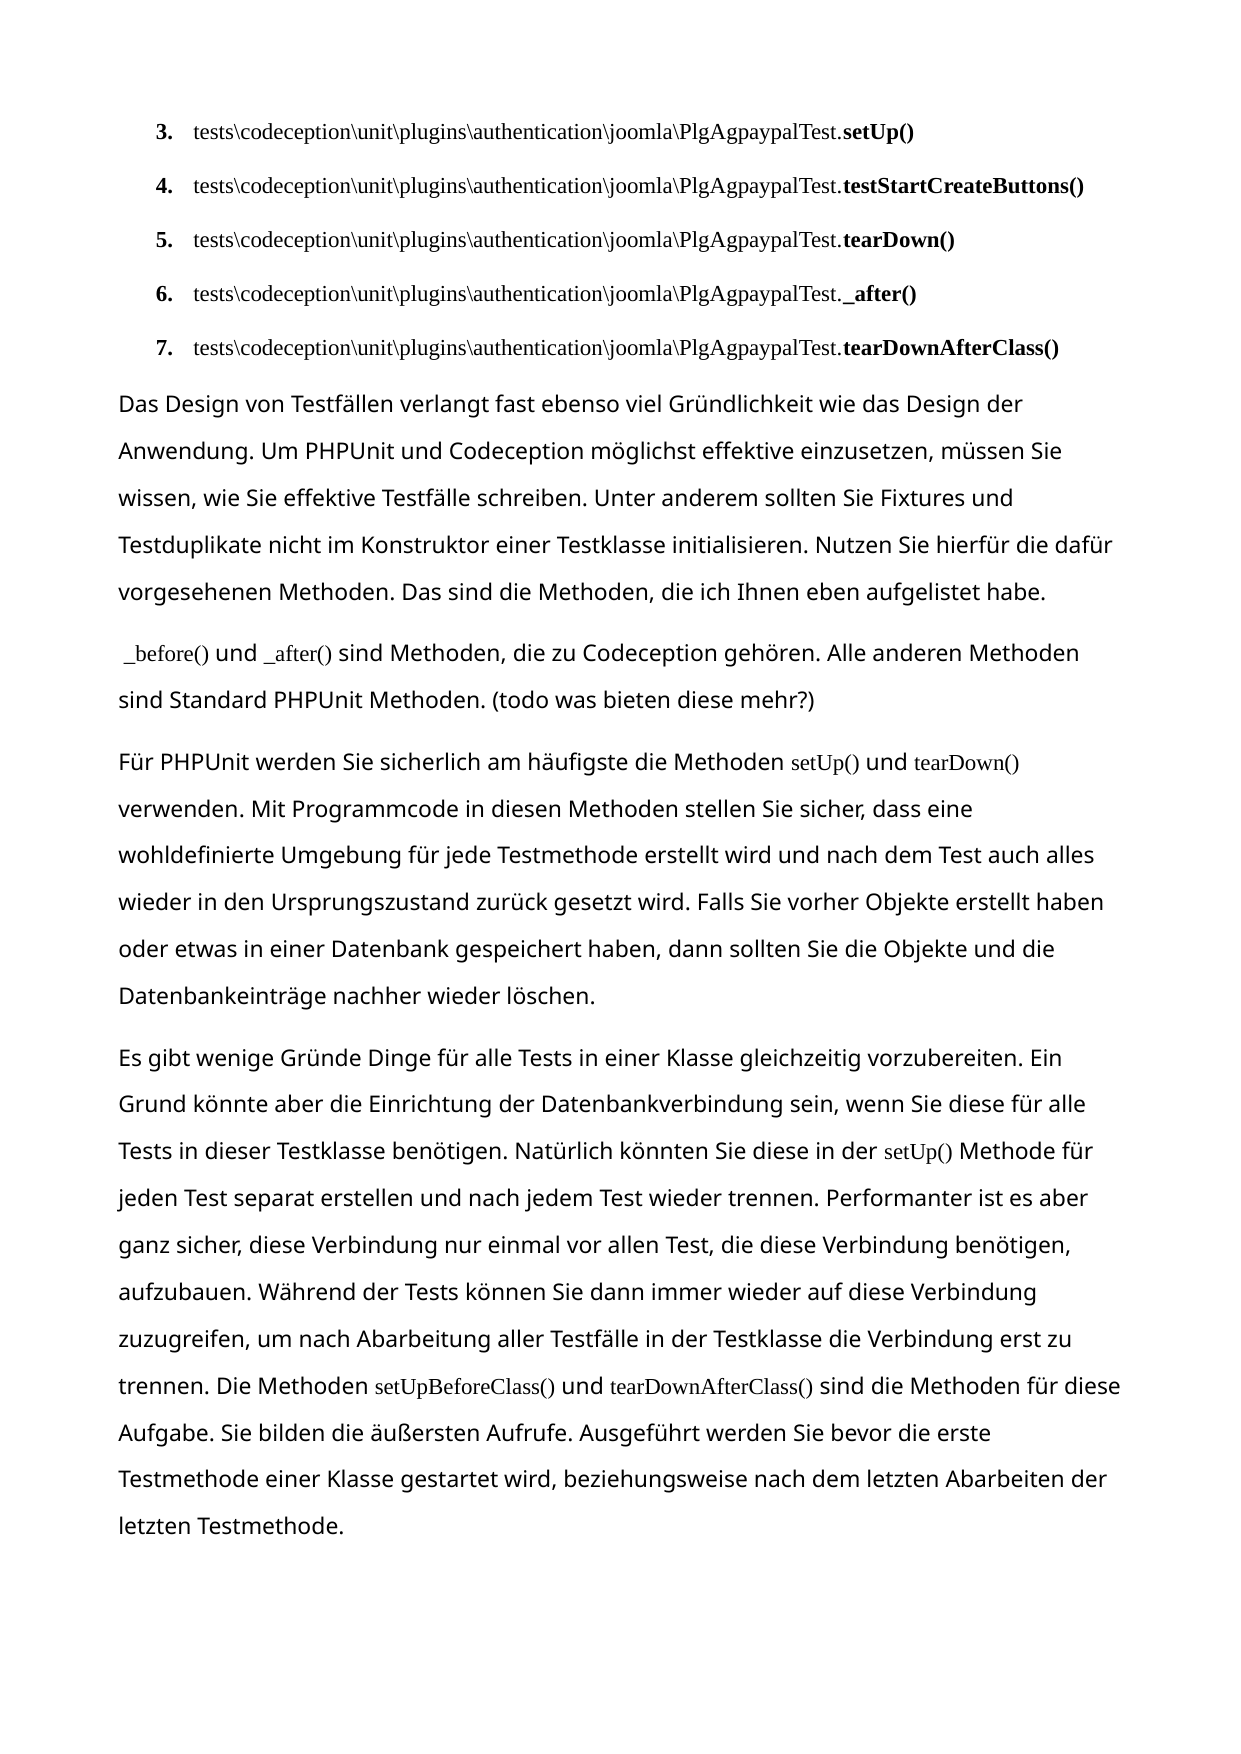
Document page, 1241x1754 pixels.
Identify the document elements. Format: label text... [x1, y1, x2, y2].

list tests\codeception\unit\plugins\authentication\joomla\PlgAgpaypalTest.setUp() [156, 118, 1122, 144]
text Es gibt wenige Gründe Dinge für alle Tests in einer Klasse gleichzeitig vorzubereiten. Ein Grund könnte aber die Einrichtung der Datenbankverbindung sein, wenn Sie diese für alle Tests in dieser Testklasse benötigen. Natürlich könnten Sie diese in der setUp() Methode für jeden Test separat erstellen und nach jedem Test wieder trennen. Performanter ist es aber ganz sicher, diese Verbindung nur einmal vor allen Test, die diese Verbindung benötigen, aufzubauen. Während der Tests können Sie dann immer wieder auf diese Verbindung zuzugreifen, um nach Abarbeitung aller Testfälle in der Testklasse die Verbindung erst zu trennen. Die Methoden setUpBeforeClass() und tearDownAfterClass() sind die Methoden für diese Aufgabe. Sie bilden die äußersten Aufrufe. Ausgeführt werden Sie bevor die erste Testmethode einer Klasse gestartet wird, beziehungsweise nach dem letzten Abarbeiten der letzten Testmethode. [118, 1042, 1122, 1542]
list tests\codeception\unit\plugins\authentication\joomla\PlgAgpaypalTest._after() [156, 280, 1122, 307]
text Für PHPUnit werden Sie sicherlich am häufigste die Methoden setUp() und tearDown() verwenden. Mit Programmcode in diesen Methoden stellen Sie sicher, dass eine wohldefinierte Umgebung für jede Testmethode erstellt wird und nach dem Test auch alles wieder in den Ursprungszustand zurück gesetzt wird. Falls Sie vorher Objekte erstellt haben oder etwas in einer Datenbank gespeichert haben, dann sollten Sie die Objekte und die Datenbankeinträge nachher wieder löschen. [118, 746, 1122, 1011]
list tests\codeception\unit\plugins\authentication\joomla\PlgAgpaypalTest.testStartCreateButtons() [156, 172, 1122, 198]
list tests\codeception\unit\plugins\authentication\joomla\PlgAgpaypalTest.tearDownAfterClass() [156, 334, 1122, 361]
list tests\codeception\unit\plugins\authentication\joomla\PlgAgpaypalTest.tearDown() [156, 226, 1122, 253]
text _before() und _after() sind Methoden, die zu Codeception gehören. Alle anderen Methoden sind Standard PHPUnit Methoden. (todo was bieten diese mehr?) [118, 637, 1122, 716]
text Das Design von Testfällen verlangt fast ebenso viel Gründlichkeit wie das Design der Anwendung. Um PHPUnit und Codeception möglichst effektive einzusetzen, müssen Sie wissen, wie Sie effektive Testfälle schreiben. Unter anderem sollten Sie Fixtures und Testduplikate nicht im Konstruktor einer Testklasse initialisieren. Nutzen Sie hierfür die dafür vorgesehenen Methoden. Das sind die Methoden, die ich Ihnen eben aufgelistet habe. [118, 388, 1122, 607]
